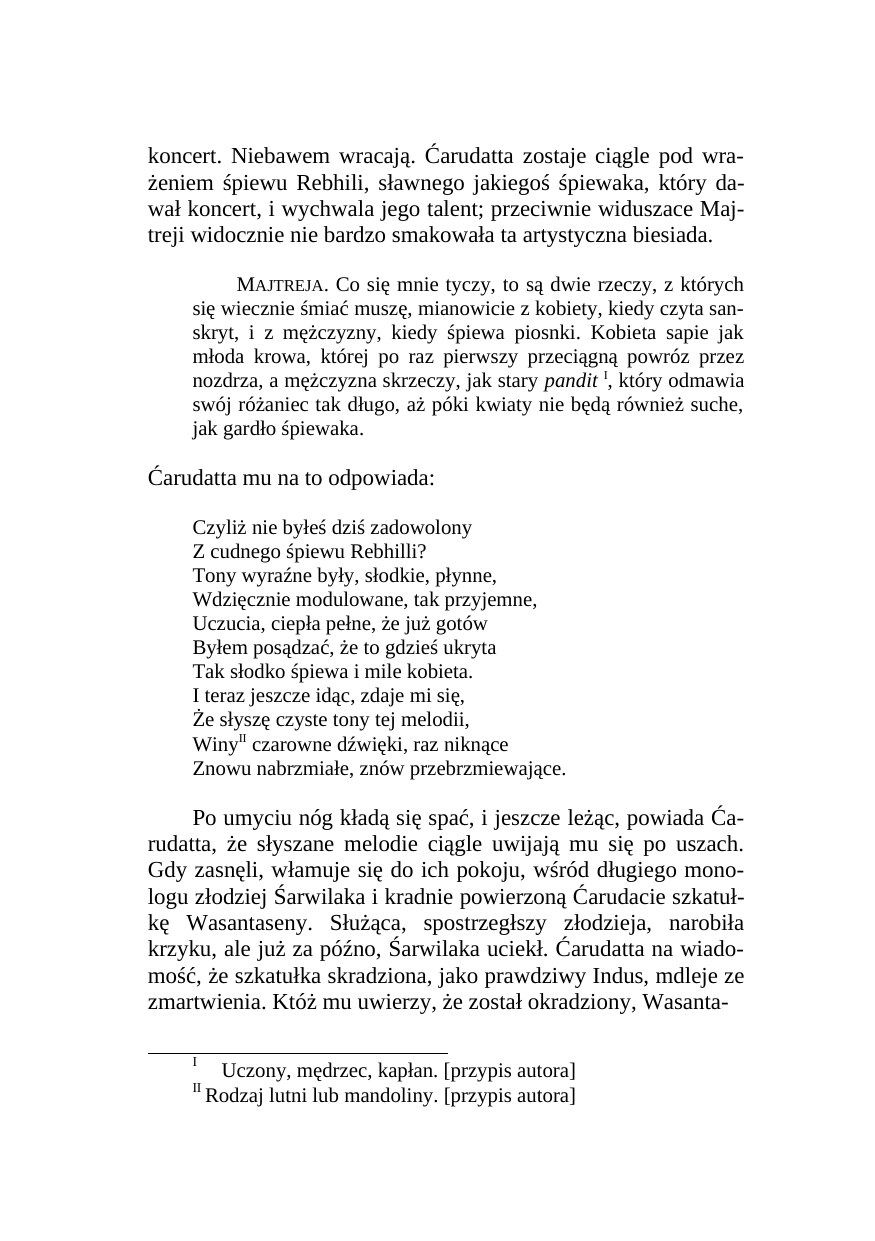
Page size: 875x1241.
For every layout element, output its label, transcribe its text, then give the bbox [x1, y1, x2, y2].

text MAJTREJA. Co się mnie tyczy, to są dwie rzeczy, z których się wiecznie śmiać muszę, mianowicie z kobiety, kiedy czyta san- skryt, i z mężczyzny, kiedy śpiewa piosnki. Kobieta sapie jak młoda krowa, której po raz pierwszy przeciągną powróz przez nozdrza, a mężczyzna skrzeczy, jak stary pandit I, który odmawia swój różaniec tak długo, aż póki kwiaty nie będą również suche, jak gardło śpiewaka. [192, 272, 745, 440]
text Czyliż nie byłeś dziś zadowolony Z cudnego śpiewu Rebhilli? [192, 515, 473, 563]
text Ćarudatta mu na to odpowiada: [148, 464, 762, 491]
text I Uczony, mędrzec, kapłan. [przypis autora] [192, 1052, 762, 1083]
text koncert. Niebawem wracają. Ćarudatta zostaje ciągle pod wra- żeniem śpiewu Rebhili, sławnego jakiegoś śpiewaka, który da- wał koncert, i wychwala jego talent; przeciwnie widuszace Maj- treji widocznie nie bardzo smakowała ta artystyczna biesiada. [148, 142, 746, 248]
text II Rodzaj lutni lub mandoliny. [przypis autora] [192, 1083, 762, 1108]
text Po umyciu nóg kładą się spać, i jeszcze leżąc, powiada Ća- rudatta, że słyszane melodie ciągle uwijają mu się po uszach. Gdy zasnęli, włamuje się do ich pokoju, wśród długiego mono- logu złodziej Śarwilaka i kradnie powierzoną Ćarudacie szkatuł- kę Wasantaseny. Służąca, spostrzegłszy złodzieja, narobiła krzyku, ale już za późno, Śarwilaka uciekł. Ćarudatta na wiado- mość, że szkatułka skradziona, jako prawdziwy Indus, mdleje ze zmartwienia. Któż mu uwierzy, że został okradziony, Wasanta- [148, 804, 745, 1014]
text WinyII czarowne dźwięki, raz niknące Znowu nabrzmiałe, znów przebrzmiewające. [192, 732, 568, 780]
text Tak słodko śpiewa i mile kobieta. I teraz jeszcze idąc, zdaje mi się, Że słyszę czyste tony tej melodii, [192, 659, 475, 731]
text Tony wyraźne były, słodkie, płynne, Wdzięcznie modulowane, tak przyjemne, Uczucia, ciepła pełne, że już gotów Byłem posądzać, że to gdzieś ukryta [192, 563, 539, 659]
